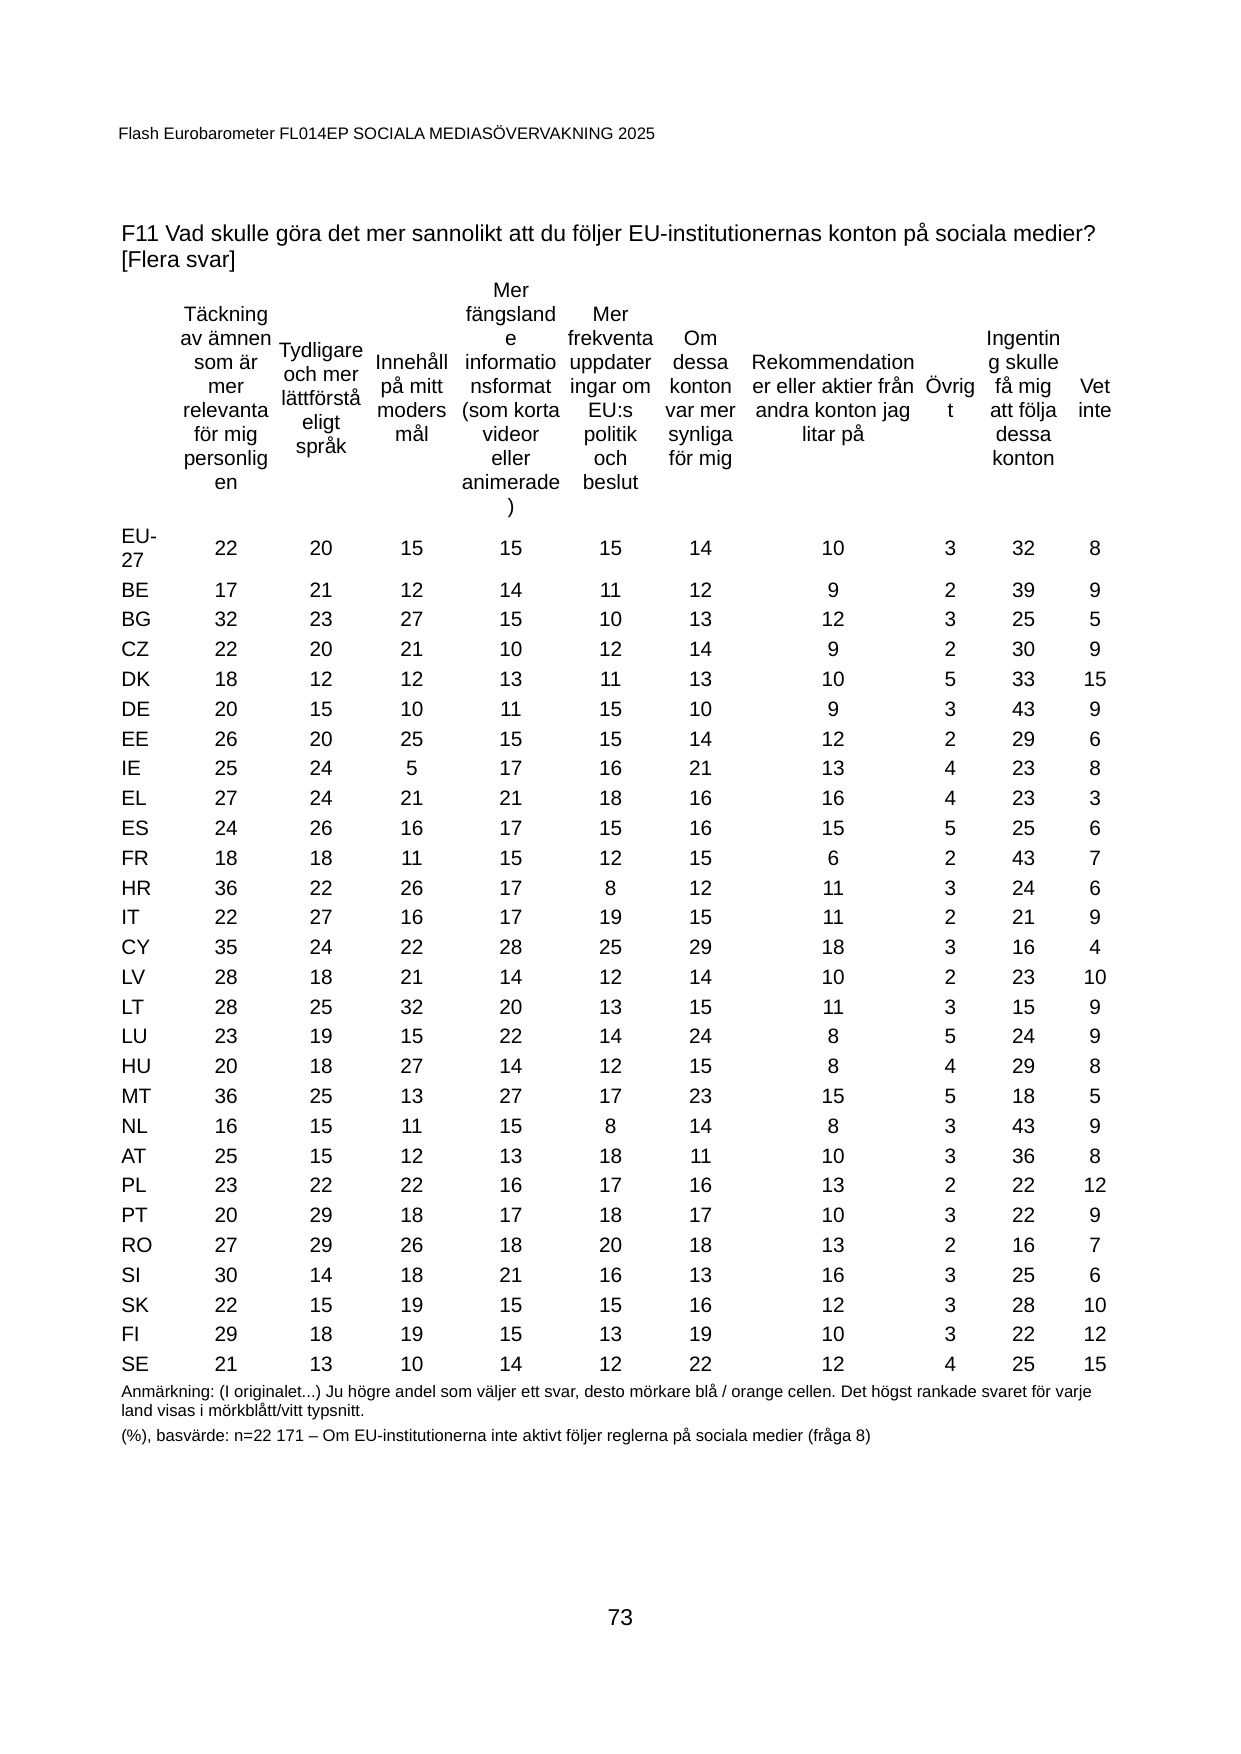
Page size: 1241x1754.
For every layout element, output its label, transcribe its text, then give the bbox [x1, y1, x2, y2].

table_cell 6 [745, 843, 921, 872]
table_cell HU [118, 1051, 176, 1081]
table_cell 17 [457, 1200, 564, 1230]
table_cell 19 [656, 1319, 745, 1349]
table_cell 16 [656, 813, 745, 843]
table_cell 20 [176, 1051, 276, 1081]
table_cell 15 [457, 1111, 564, 1141]
table_cell 12 [745, 1290, 921, 1319]
table_cell 15 [565, 1290, 656, 1319]
table_cell 21 [979, 902, 1067, 932]
table_cell 25 [979, 604, 1067, 634]
table_cell BG [118, 604, 176, 634]
table_cell 3 [921, 873, 979, 902]
table_cell 8 [565, 1111, 656, 1141]
table_cell 14 [565, 1021, 656, 1051]
table_cell 4 [921, 1051, 979, 1081]
table_cell 12 [366, 575, 457, 604]
table_cell 18 [457, 1230, 564, 1260]
table_cell EU-27 [118, 521, 176, 574]
table_cell 27 [176, 783, 276, 813]
table_cell 4 [1068, 932, 1122, 962]
table_cell 9 [1068, 1200, 1122, 1230]
table_cell 30 [176, 1260, 276, 1289]
table_cell 27 [276, 902, 366, 932]
table_cell 11 [745, 902, 921, 932]
table_cell 24 [276, 932, 366, 962]
table_cell 6 [1068, 813, 1122, 843]
table_cell 18 [656, 1230, 745, 1260]
table_cell PL [118, 1170, 176, 1200]
table_cell 10 [745, 1200, 921, 1230]
table_cell 20 [176, 694, 276, 723]
table_cell 14 [656, 724, 745, 753]
table_cell 20 [276, 634, 366, 664]
table_cell 26 [366, 1230, 457, 1260]
table_cell 15 [656, 843, 745, 872]
table_cell 15 [565, 521, 656, 574]
table_cell 21 [366, 783, 457, 813]
table_cell 15 [656, 992, 745, 1021]
table_cell 3 [921, 521, 979, 574]
table_cell 9 [1068, 694, 1122, 723]
table_cell 29 [979, 724, 1067, 753]
table_cell LT [118, 992, 176, 1021]
table_cell 2 [921, 962, 979, 992]
table_cell 13 [656, 664, 745, 694]
table_cell 12 [656, 873, 745, 902]
table_cell 18 [745, 932, 921, 962]
table_cell 25 [979, 1349, 1067, 1379]
table_cell 15 [1068, 1349, 1122, 1379]
table_cell 27 [457, 1081, 564, 1111]
table_cell 22 [176, 1290, 276, 1319]
table_cell Mer frekventa uppdateringar om EU:s politik och beslut [565, 275, 656, 521]
table_cell EE [118, 724, 176, 753]
table_cell 18 [276, 843, 366, 872]
table_cell ES [118, 813, 176, 843]
table_header F11 Vad skulle göra det mer sannolikt att du följer EU-institutionernas konton på sociala medier? [Flera svar] [118, 217, 1122, 275]
table_cell 26 [366, 873, 457, 902]
table_cell 20 [565, 1230, 656, 1260]
table_cell 5 [921, 664, 979, 694]
table_cell 4 [921, 753, 979, 783]
table_cell 9 [1068, 992, 1122, 1021]
table_cell 14 [457, 1051, 564, 1081]
table_cell 39 [979, 575, 1067, 604]
table_cell Mer fängslande informationsformat (som korta videor eller animerade) [457, 275, 564, 521]
table_cell 32 [176, 604, 276, 634]
table_cell 21 [366, 962, 457, 992]
table_cell 20 [276, 521, 366, 574]
table_cell 22 [457, 1021, 564, 1051]
table_cell 16 [366, 902, 457, 932]
table_cell 15 [276, 1141, 366, 1170]
table_cell 36 [176, 1081, 276, 1111]
table_cell 12 [745, 1349, 921, 1379]
table_cell Övrigt [921, 275, 979, 521]
table_cell 8 [745, 1111, 921, 1141]
table_cell 15 [276, 694, 366, 723]
table_cell NL [118, 1111, 176, 1141]
table_cell 16 [979, 932, 1067, 962]
table_cell HR [118, 873, 176, 902]
table_cell 3 [921, 1319, 979, 1349]
table_cell Anmärkning: (I originalet...) Ju högre andel som väljer ett svar, desto mörkare blå / orange cellen. Det högst rankade svaret för varje land visas i mörkblått/vitt typsnitt. [118, 1379, 1122, 1423]
table_cell LV [118, 962, 176, 992]
table_cell 9 [745, 694, 921, 723]
table_cell 12 [1068, 1170, 1122, 1200]
table_cell 16 [745, 1260, 921, 1289]
table_cell 15 [565, 724, 656, 753]
table_cell 18 [366, 1200, 457, 1230]
table_cell 17 [457, 753, 564, 783]
table_cell 3 [921, 1260, 979, 1289]
table_cell 15 [366, 521, 457, 574]
table_cell 32 [366, 992, 457, 1021]
table_cell DK [118, 664, 176, 694]
table_cell 23 [979, 783, 1067, 813]
table_cell 35 [176, 932, 276, 962]
table_cell 5 [1068, 1081, 1122, 1111]
table_cell 15 [457, 1319, 564, 1349]
table_cell 10 [366, 1349, 457, 1379]
table_cell 15 [745, 1081, 921, 1111]
table_cell 14 [457, 1349, 564, 1379]
table_cell RO [118, 1230, 176, 1260]
table_cell 2 [921, 1230, 979, 1260]
table_cell 22 [276, 1170, 366, 1200]
table_cell FI [118, 1319, 176, 1349]
table_cell 16 [366, 813, 457, 843]
table_cell 9 [745, 634, 921, 664]
table_cell 3 [1068, 783, 1122, 813]
table_cell 13 [656, 604, 745, 634]
table_cell 16 [176, 1111, 276, 1141]
table_cell 11 [366, 1111, 457, 1141]
table_cell 13 [457, 1141, 564, 1170]
table_cell 16 [457, 1170, 564, 1200]
table_cell 24 [276, 783, 366, 813]
table_cell 21 [366, 634, 457, 664]
table_cell 15 [366, 1021, 457, 1051]
table_cell 28 [176, 962, 276, 992]
table_cell 18 [276, 962, 366, 992]
table_cell 32 [979, 521, 1067, 574]
table_cell 21 [276, 575, 366, 604]
table_cell 15 [1068, 664, 1122, 694]
table_cell 22 [276, 873, 366, 902]
table_cell 13 [745, 753, 921, 783]
table_cell 12 [565, 962, 656, 992]
table_cell 3 [921, 992, 979, 1021]
table_cell 10 [656, 694, 745, 723]
table_cell 18 [565, 1141, 656, 1170]
table_cell 13 [745, 1170, 921, 1200]
table_cell 25 [276, 1081, 366, 1111]
table_cell 11 [457, 694, 564, 723]
table_cell 5 [921, 1021, 979, 1051]
table_cell 25 [366, 724, 457, 753]
table_cell 22 [176, 634, 276, 664]
table_cell CZ [118, 634, 176, 664]
table_cell IT [118, 902, 176, 932]
table_cell 3 [921, 1111, 979, 1141]
table_cell 25 [176, 1141, 276, 1170]
table_cell 3 [921, 1141, 979, 1170]
table_cell 14 [656, 1111, 745, 1141]
table_cell 29 [276, 1230, 366, 1260]
table_cell 22 [979, 1170, 1067, 1200]
table_cell LU [118, 1021, 176, 1051]
table_cell MT [118, 1081, 176, 1111]
table_cell 28 [457, 932, 564, 962]
table_cell 14 [656, 962, 745, 992]
table_cell 19 [276, 1021, 366, 1051]
table_cell 12 [1068, 1319, 1122, 1349]
table_cell 18 [565, 1200, 656, 1230]
table_cell 15 [457, 604, 564, 634]
table_cell 11 [366, 843, 457, 872]
table_cell 14 [457, 575, 564, 604]
table_cell 17 [457, 902, 564, 932]
table_cell 27 [366, 1051, 457, 1081]
table_cell 15 [745, 813, 921, 843]
table_cell 12 [565, 634, 656, 664]
table_cell IE [118, 753, 176, 783]
table_cell 3 [921, 932, 979, 962]
table_cell 10 [565, 604, 656, 634]
table_cell 19 [366, 1319, 457, 1349]
table_cell 4 [921, 1349, 979, 1379]
table_cell 17 [565, 1081, 656, 1111]
table_cell 26 [276, 813, 366, 843]
table_cell 12 [366, 664, 457, 694]
table_cell 43 [979, 843, 1067, 872]
table_cell 23 [176, 1021, 276, 1051]
table_cell 22 [979, 1200, 1067, 1230]
table_cell 12 [276, 664, 366, 694]
table_cell 10 [366, 694, 457, 723]
table_cell 8 [1068, 521, 1122, 574]
table_cell 18 [176, 843, 276, 872]
table_cell 9 [1068, 1111, 1122, 1141]
table_cell 18 [979, 1081, 1067, 1111]
table_cell 10 [457, 634, 564, 664]
table_cell 16 [745, 783, 921, 813]
table_cell 22 [979, 1319, 1067, 1349]
table_cell 13 [565, 1319, 656, 1349]
table_cell 21 [656, 753, 745, 783]
table_cell 9 [1068, 1021, 1122, 1051]
table_cell FR [118, 843, 176, 872]
table_cell 8 [745, 1051, 921, 1081]
table_cell 27 [176, 1230, 276, 1260]
table_cell 25 [565, 932, 656, 962]
table_cell 12 [565, 843, 656, 872]
table_cell 14 [457, 962, 564, 992]
table_cell 7 [1068, 843, 1122, 872]
table_cell 12 [745, 724, 921, 753]
table_cell 10 [745, 962, 921, 992]
table_cell AT [118, 1141, 176, 1170]
table_cell 24 [656, 1021, 745, 1051]
table_cell SI [118, 1260, 176, 1289]
table_cell 10 [1068, 1290, 1122, 1319]
table_cell Vet inte [1068, 275, 1122, 521]
table_cell 12 [656, 575, 745, 604]
table_cell 22 [656, 1349, 745, 1379]
table_cell 18 [565, 783, 656, 813]
table_cell (%), basvärde: n=22 171 – Om EU-institutionerna inte aktivt följer reglerna på sociala medier (fråga 8) [118, 1423, 1122, 1448]
table_cell 11 [745, 992, 921, 1021]
table_cell 18 [176, 664, 276, 694]
table_cell 33 [979, 664, 1067, 694]
table_cell Ingenting skulle få mig att följa dessa konton [979, 275, 1067, 521]
table_cell 19 [366, 1290, 457, 1319]
table_cell 14 [276, 1260, 366, 1289]
table_cell 28 [176, 992, 276, 1021]
table_cell 17 [457, 813, 564, 843]
table_cell 15 [565, 694, 656, 723]
table_cell 12 [565, 1051, 656, 1081]
table_cell SK [118, 1290, 176, 1319]
table_cell 16 [656, 1290, 745, 1319]
table_cell 8 [745, 1021, 921, 1051]
table_cell 17 [176, 575, 276, 604]
table_cell SE [118, 1349, 176, 1379]
table_cell 9 [1068, 634, 1122, 664]
table_cell 24 [276, 753, 366, 783]
table_cell 3 [921, 1290, 979, 1319]
table_cell 22 [176, 521, 276, 574]
table_cell 17 [656, 1200, 745, 1230]
table_cell 2 [921, 634, 979, 664]
table_cell 12 [366, 1141, 457, 1170]
table_cell 16 [565, 1260, 656, 1289]
table_cell 15 [457, 521, 564, 574]
table_cell 2 [921, 843, 979, 872]
table_cell 24 [979, 1021, 1067, 1051]
table_cell BE [118, 575, 176, 604]
table_cell CY [118, 932, 176, 962]
table_cell 4 [921, 783, 979, 813]
table_cell 10 [745, 1319, 921, 1349]
table_cell 29 [176, 1319, 276, 1349]
table_cell 24 [176, 813, 276, 843]
table_cell 2 [921, 902, 979, 932]
table_cell 28 [979, 1290, 1067, 1319]
table_cell 23 [979, 962, 1067, 992]
table_cell 23 [656, 1081, 745, 1111]
table_cell 9 [1068, 902, 1122, 932]
table_cell 13 [457, 664, 564, 694]
table_cell 21 [457, 1260, 564, 1289]
table_cell 9 [745, 575, 921, 604]
table_cell 3 [921, 1200, 979, 1230]
table_cell 29 [979, 1051, 1067, 1081]
table_cell 36 [176, 873, 276, 902]
table_cell 16 [656, 1170, 745, 1200]
table_cell Tydligare och mer lättförståeligt språk [276, 275, 366, 521]
table_cell 18 [366, 1260, 457, 1289]
table_cell 8 [565, 873, 656, 902]
table_cell 43 [979, 1111, 1067, 1141]
table_cell Innehåll på mitt modersmål [366, 275, 457, 521]
table_cell Täckning av ämnen som är mer relevanta för mig personligen [176, 275, 276, 521]
table_cell 12 [565, 1349, 656, 1379]
table_cell 11 [565, 664, 656, 694]
table_cell 20 [457, 992, 564, 1021]
table_cell 2 [921, 724, 979, 753]
table_cell 6 [1068, 724, 1122, 753]
table_cell 15 [457, 843, 564, 872]
table_cell 21 [176, 1349, 276, 1379]
table_cell 5 [1068, 604, 1122, 634]
table_cell 11 [745, 873, 921, 902]
table_cell 13 [745, 1230, 921, 1260]
table_cell 20 [276, 724, 366, 753]
table_cell 36 [979, 1141, 1067, 1170]
table_cell 43 [979, 694, 1067, 723]
table_cell 17 [457, 873, 564, 902]
table_cell 23 [176, 1170, 276, 1200]
table_cell EL [118, 783, 176, 813]
table_cell 15 [457, 1290, 564, 1319]
table_cell 16 [656, 783, 745, 813]
table_cell 5 [921, 1081, 979, 1111]
table_cell DE [118, 694, 176, 723]
table_cell 15 [276, 1290, 366, 1319]
table_cell 13 [366, 1081, 457, 1111]
table_cell 15 [656, 902, 745, 932]
table_cell 18 [276, 1051, 366, 1081]
table_cell [118, 275, 176, 521]
table_cell 9 [1068, 575, 1122, 604]
table_cell 25 [276, 992, 366, 1021]
table_cell 18 [276, 1319, 366, 1349]
table_cell 5 [366, 753, 457, 783]
table_cell 13 [565, 992, 656, 1021]
table_cell 24 [979, 873, 1067, 902]
table_cell 10 [1068, 962, 1122, 992]
table_cell 23 [979, 753, 1067, 783]
table_cell 25 [176, 753, 276, 783]
table_cell 10 [745, 664, 921, 694]
table_cell 12 [745, 604, 921, 634]
table_cell 20 [176, 1200, 276, 1230]
table_cell 30 [979, 634, 1067, 664]
table_cell 6 [1068, 873, 1122, 902]
table_cell 8 [1068, 753, 1122, 783]
table_cell 22 [176, 902, 276, 932]
table_cell 16 [979, 1230, 1067, 1260]
table_cell 26 [176, 724, 276, 753]
table_cell 14 [656, 521, 745, 574]
table_cell 22 [366, 932, 457, 962]
table_cell 15 [276, 1111, 366, 1141]
table_cell 16 [565, 753, 656, 783]
table_cell 2 [921, 575, 979, 604]
table_cell 3 [921, 694, 979, 723]
table_cell 13 [656, 1260, 745, 1289]
table_cell 8 [1068, 1051, 1122, 1081]
table_cell 17 [565, 1170, 656, 1200]
table_cell 7 [1068, 1230, 1122, 1260]
table_cell 2 [921, 1170, 979, 1200]
table_cell 10 [745, 1141, 921, 1170]
table_cell 15 [656, 1051, 745, 1081]
table_cell 22 [366, 1170, 457, 1200]
table_cell 15 [979, 992, 1067, 1021]
table_cell 29 [656, 932, 745, 962]
table_cell 25 [979, 813, 1067, 843]
table_cell 5 [921, 813, 979, 843]
table_cell 15 [565, 813, 656, 843]
table_cell PT [118, 1200, 176, 1230]
table_cell 23 [276, 604, 366, 634]
table_cell 6 [1068, 1260, 1122, 1289]
table_cell 10 [745, 521, 921, 574]
table_cell 13 [276, 1349, 366, 1379]
table_cell 8 [1068, 1141, 1122, 1170]
table_cell 11 [656, 1141, 745, 1170]
table_cell 29 [276, 1200, 366, 1230]
table_cell 21 [457, 783, 564, 813]
table_cell 15 [457, 724, 564, 753]
table_cell 14 [656, 634, 745, 664]
table_cell Rekommendationer eller aktier från andra konton jag litar på [745, 275, 921, 521]
table_cell 19 [565, 902, 656, 932]
table_cell 11 [565, 575, 656, 604]
table_cell 25 [979, 1260, 1067, 1289]
table_cell 3 [921, 604, 979, 634]
table_cell Om dessa konton var mer synliga för mig [656, 275, 745, 521]
table_cell 27 [366, 604, 457, 634]
